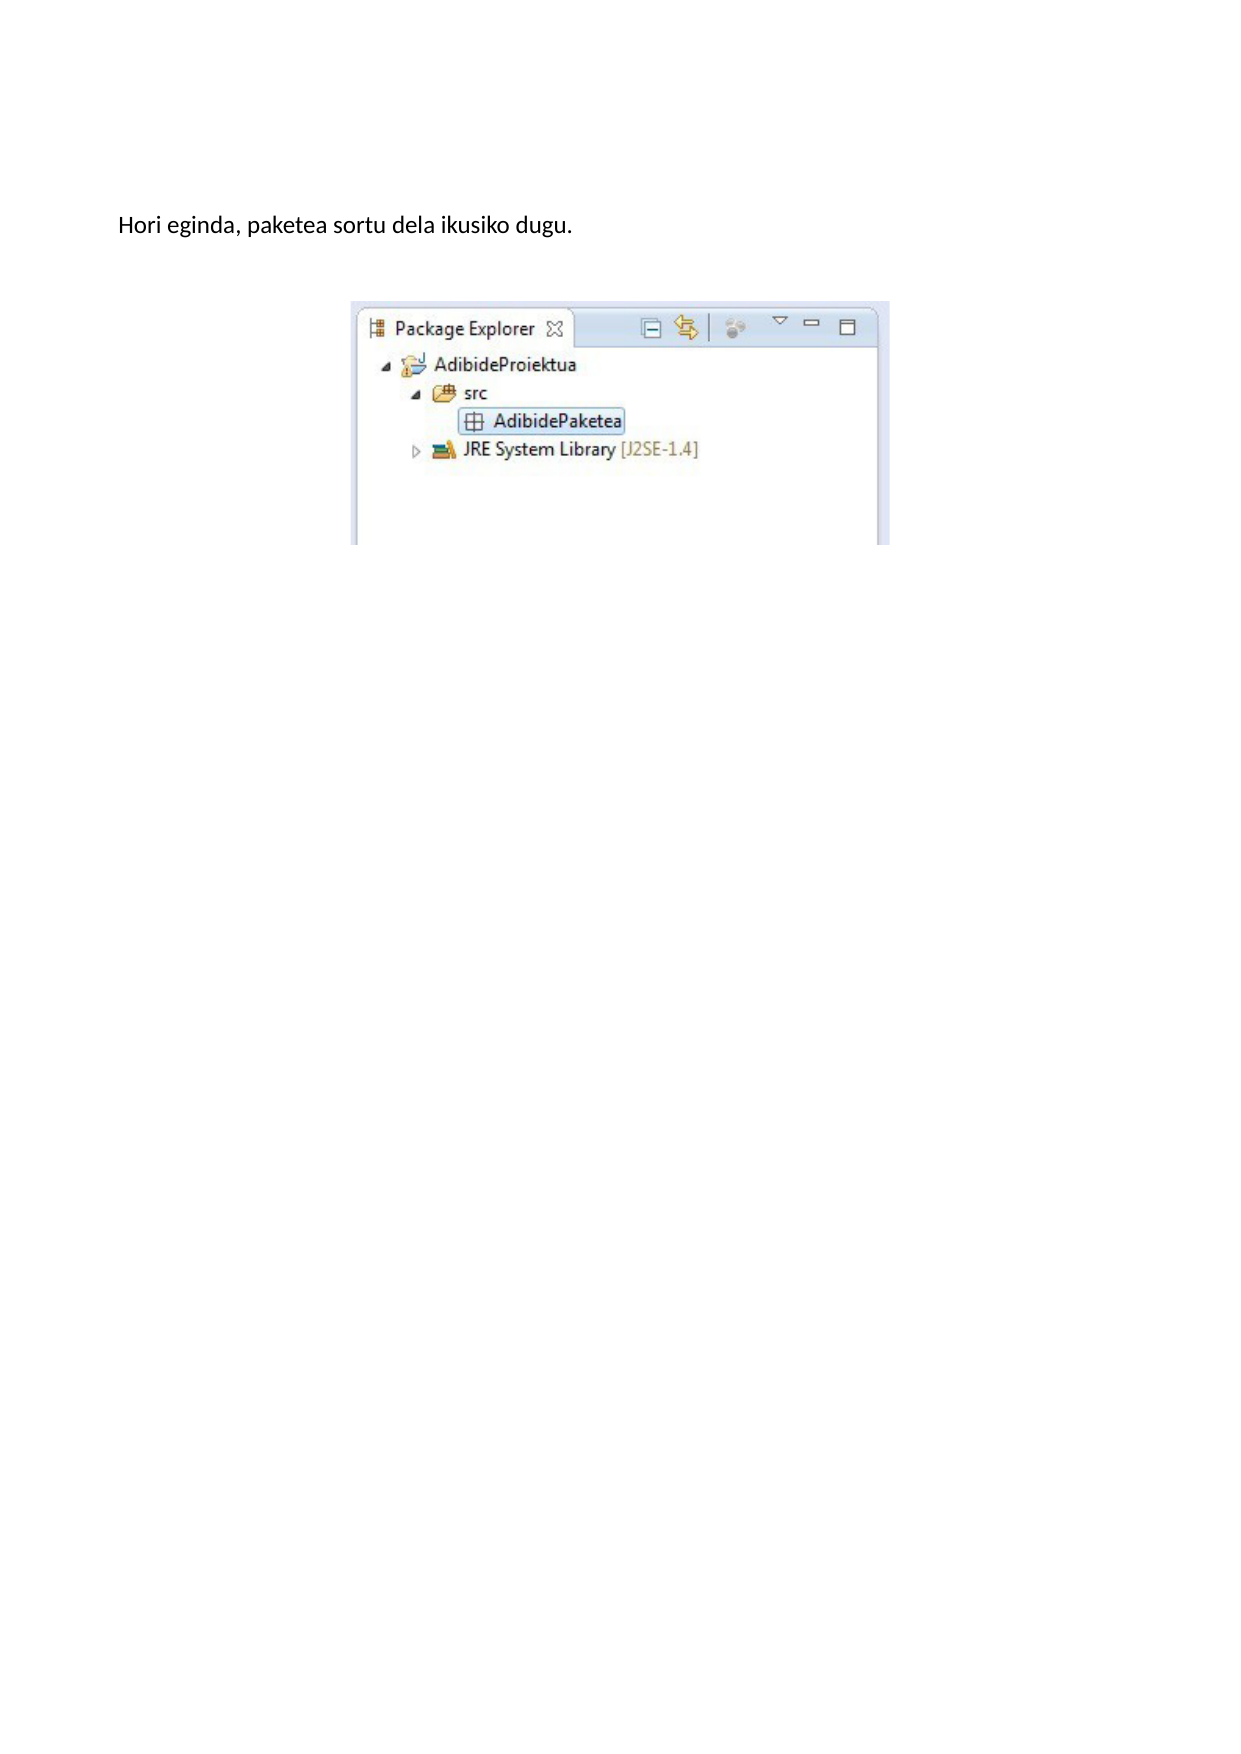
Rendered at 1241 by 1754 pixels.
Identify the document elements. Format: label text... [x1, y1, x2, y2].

picture [350, 301, 890, 545]
text Hori eginda, paketea sortu dela ikusiko dugu. [118, 210, 1122, 240]
